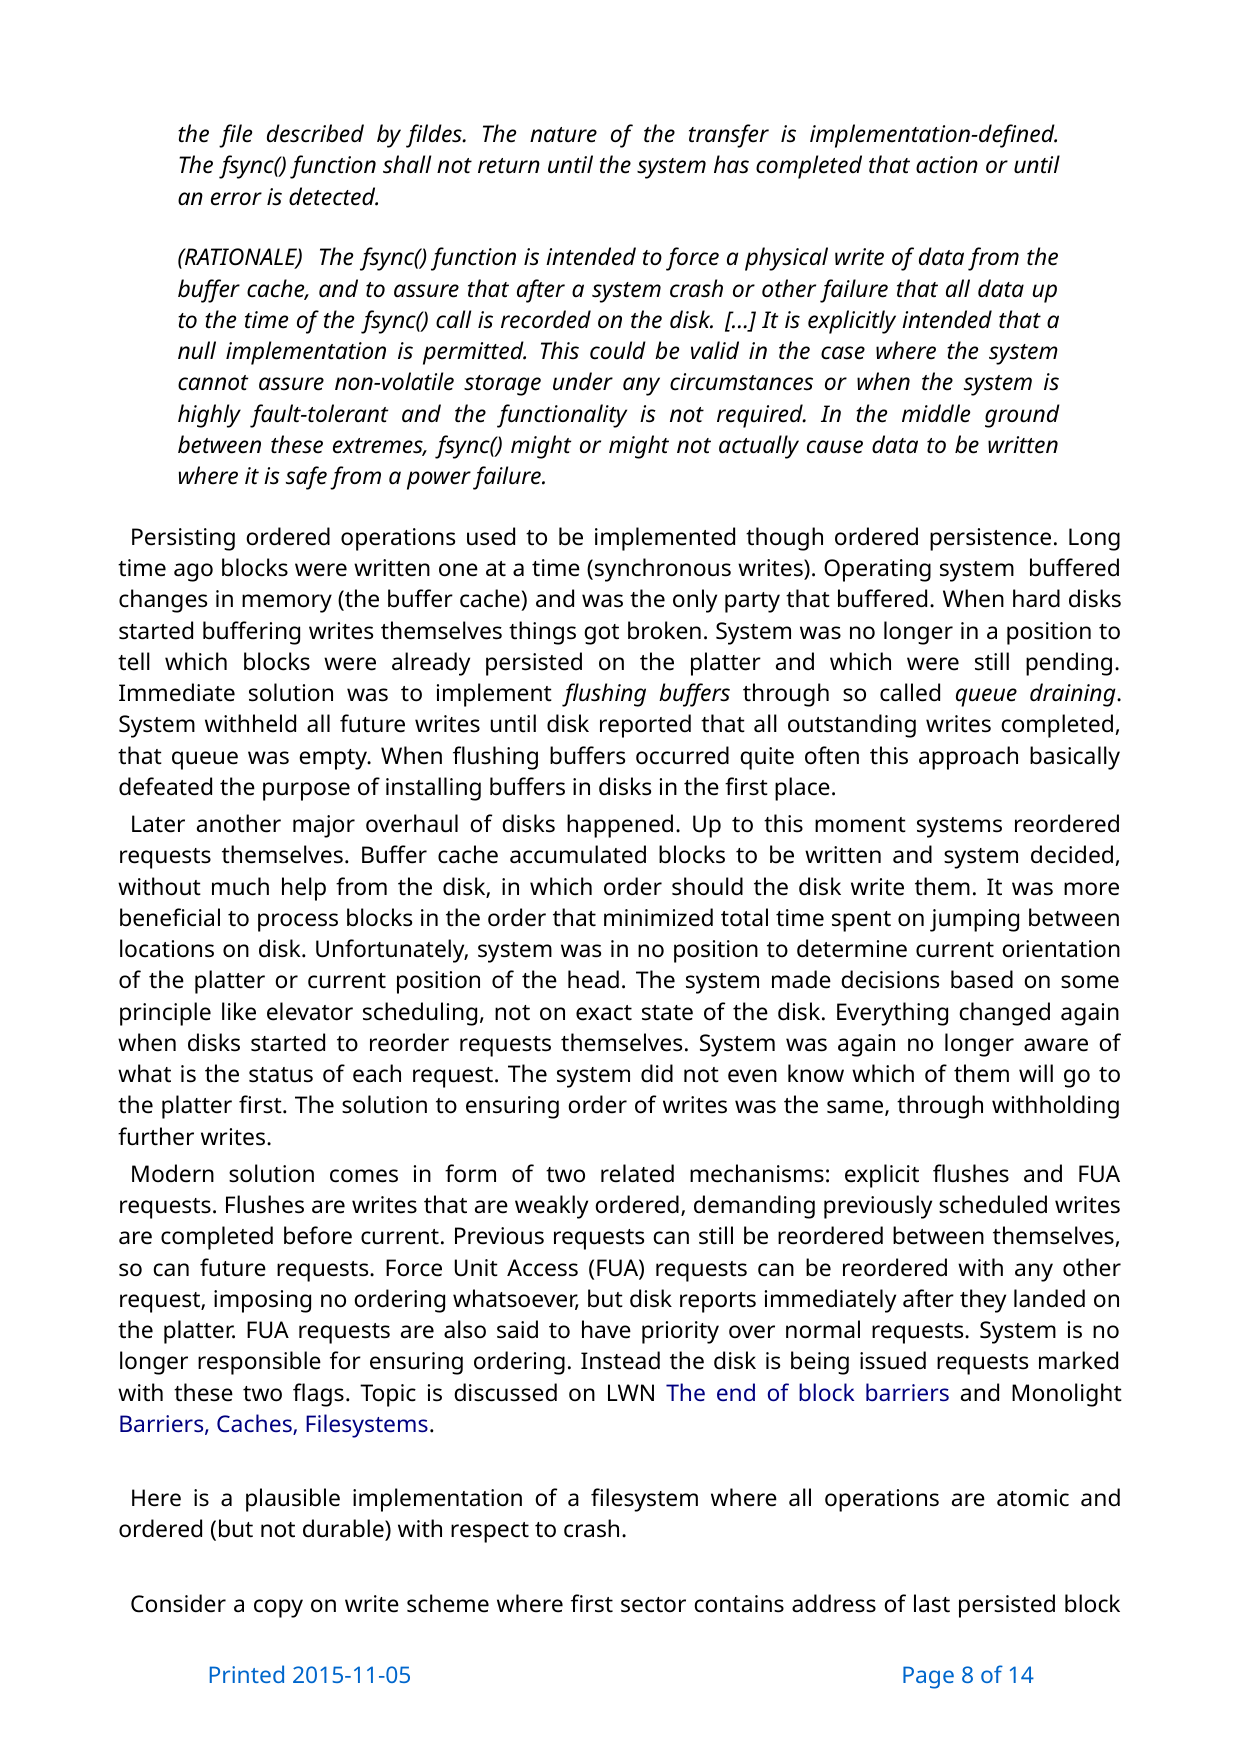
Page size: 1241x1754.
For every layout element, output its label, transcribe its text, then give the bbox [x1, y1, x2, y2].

text the file described by fildes. The nature of the transfer is implementation-defined. The fsync() function shall not return until the system has completed that action or until an error is detected. [177, 118, 1063, 212]
text (RATIONALE) The fsync() function is intended to force a physical write of data from the buffer cache, and to assure that after a system crash or other failure that all data up to the time of the fsync() call is recorded on the disk. […] It is explicitly intended that a null implementation is permitted. This could be valid in the case where the system cannot assure non-volatile storage under any circumstances or when the system is highly fault-tolerant and the functionality is not required. In the middle ground between these extremes, fsync() might or might not actually cause data to be written where it is safe from a power failure. [177, 241, 1063, 491]
text Modern solution comes in form of two related mechanisms: explicit flushes and FUA requests. Flushes are writes that are weakly ordered, demanding previously scheduled writes are completed before current. Previous requests can still be reordered between themselves, so can future requests. Force Unit Access (FUA) requests can be reordered with any other request, imposing no ordering whatsoever, but disk reports immediately after they landed on the platter. FUA requests are also said to have priority over normal requests. System is no longer responsible for ensuring ordering. Instead the disk is being issued requests marked with these two flags. Topic is discussed on LWN The end of block barriers and Monolight Barriers, Caches, Filesystems. [118, 1158, 1122, 1439]
text Later another major overhaul of disks happened. Up to this moment systems reordered requests themselves. Buffer cache accumulated blocks to be written and system decided, without much help from the disk, in which order should the disk write them. It was more beneficial to process blocks in the order that minimized total time spent on jumping between locations on disk. Unfortunately, system was in no position to determine current orientation of the platter or current position of the head. The system made decisions based on some principle like elevator scheduling, not on exact state of the disk. Everything changed again when disks started to reorder requests themselves. System was again no longer aware of what is the status of each request. The system did not even know which of them will go to the platter first. The solution to ensuring order of writes was the same, through withholding further writes. [118, 808, 1122, 1152]
text Consider a copy on write scheme where first sector contains address of last persisted block [118, 1588, 1122, 1619]
text Persisting ordered operations used to be implemented though ordered persistence. Long time ago blocks were written one at a time (synchronous writes). Operating system buffered changes in memory (the buffer cache) and was the only party that buffered. When hard disks started buffering writes themselves things got broken. System was no longer in a position to tell which blocks were already persisted on the platter and which were still pending. Immediate solution was to implement flushing buffers through so called queue draining. System withheld all future writes until disk reported that all outstanding writes completed, that queue was empty. When flushing buffers occurred quite often this approach basically defeated the purpose of installing buffers in disks in the first place. [118, 521, 1122, 802]
text Here is a plausible implementation of a filesystem where all operations are atomic and ordered (but not durable) with respect to crash. [118, 1482, 1122, 1544]
